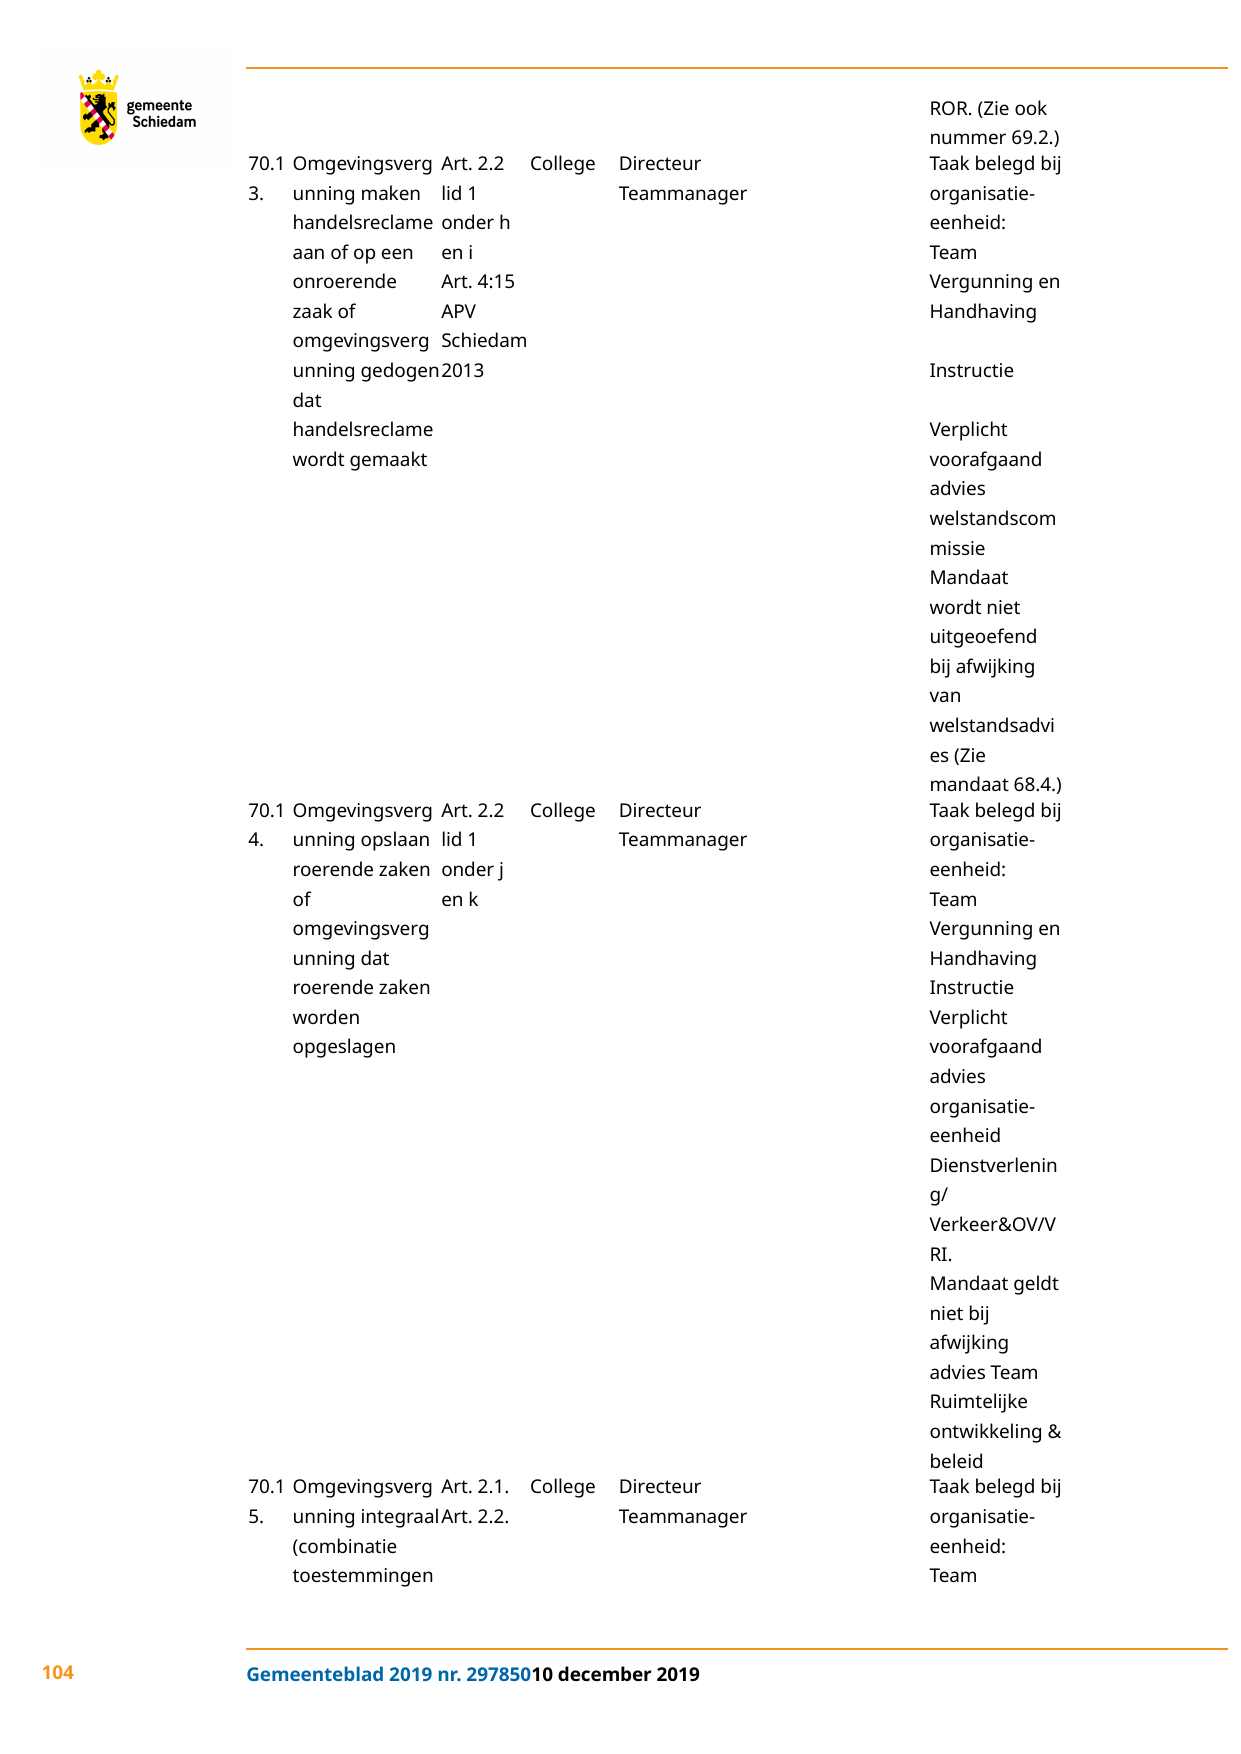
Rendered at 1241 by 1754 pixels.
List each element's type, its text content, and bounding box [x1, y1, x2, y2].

table_cell College [530, 1474, 619, 1588]
table_cell Directeur Teammanager [619, 1474, 796, 1588]
table_cell Taak belegd bij organisatie-eenheid: Team Vergunning en Handhaving Instructie Verplicht voorafgaand advies welstandscommissie Mandaat wordt niet uitgeoefend bij afwijking van welstandsadvies (Zie mandaat 68.4.) [929, 150, 1063, 797]
table_cell Omgevingsvergunning integraal (combinatie toestemmingen [293, 1474, 441, 1588]
table_cell [619, 95, 796, 150]
table_cell Directeur Teammanager [619, 797, 796, 1474]
table_cell Omgevingsvergunning opslaan roerende zaken of omgevingsvergunning dat roerende zaken worden opgeslagen [293, 797, 441, 1474]
table_cell College [530, 150, 619, 797]
table_cell College [530, 797, 619, 1474]
table_cell [441, 95, 530, 150]
table_cell 70.13. [248, 150, 292, 797]
table_cell [796, 797, 929, 1474]
table_cell Art. 2.2 lid 1 onder j en k [441, 797, 530, 1474]
table_cell [796, 1474, 929, 1588]
table_cell Taak belegd bij organisatie-eenheid: Team [929, 1474, 1063, 1588]
table_cell Taak belegd bij organisatie-eenheid: Team Vergunning en Handhaving Instructie Verplicht voorafgaand advies organisatie-eenheid Dienstverlening/ Verkeer&OV/VRI. Mandaat geldt niet bij afwijking advies Team Ruimtelijke ontwikkeling & beleid [929, 797, 1063, 1474]
table_cell Directeur Teammanager [619, 150, 796, 797]
table_cell ROR. (Zie ook nummer 69.2.) [929, 95, 1063, 150]
picture [41, 47, 231, 172]
table_cell 70.14. [248, 797, 292, 1474]
table_cell [530, 95, 619, 150]
table_cell 70.15. [248, 1474, 292, 1588]
table_cell Art. 2.2 lid 1 onder h en i Art. 4:15 APV Schiedam 2013 [441, 150, 530, 797]
table_cell Omgevingsvergunning maken handelsreclame aan of op een onroerende zaak of omgevingsvergunning gedogen dat handelsreclame wordt gemaakt [293, 150, 441, 797]
table_cell [796, 95, 929, 150]
table_cell Art. 2.1. Art. 2.2. [441, 1474, 530, 1588]
table_cell [293, 95, 441, 150]
table_cell [796, 150, 929, 797]
table_cell [248, 95, 292, 150]
